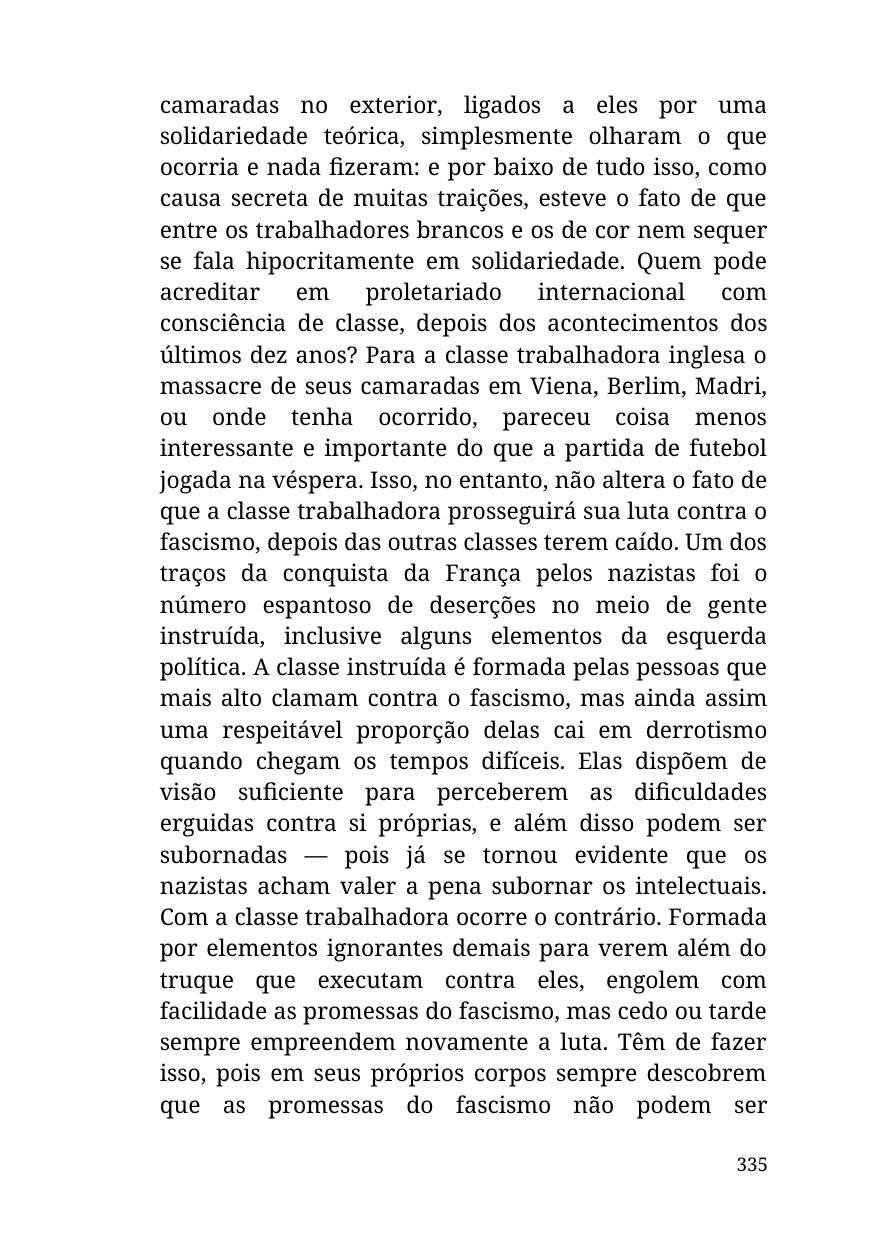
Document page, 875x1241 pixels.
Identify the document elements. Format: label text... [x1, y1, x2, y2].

text camaradas no exterior, ligados a eles por uma solidariedade teórica, simplesmente olharam o que ocorria e nada fizeram: e por baixo de tudo isso, como causa secreta de muitas traições, esteve o fato de que entre os trabalhadores brancos e os de cor nem sequer se fala hipocritamente em solidariedade. Quem pode acreditar em proletariado internacional com consciência de classe, depois dos acontecimentos dos últimos dez anos? Para a classe trabalhadora inglesa o massacre de seus camaradas em Viena, Berlim, Madri, ou onde tenha ocorrido, pareceu coisa menos interessante e importante do que a partida de futebol jogada na véspera. Isso, no entanto, não altera o fato de que a classe trabalhadora prosseguirá sua luta contra o fascismo, depois das outras classes terem caído. Um dos traços da conquista da França pelos nazistas foi o número espantoso de deserções no meio de gente instruída, inclusive alguns elementos da esquerda política. A classe instruída é formada pelas pessoas que mais alto clamam contra o fascismo, mas ainda assim uma respeitável proporção delas cai em derrotismo quando chegam os tempos difíceis. Elas dispõem de visão suficiente para perceberem as dificuldades erguidas contra si próprias, e além disso podem ser subornadas — pois já se tornou evidente que os nazistas acham valer a pena subornar os intelectuais. Com a classe trabalhadora ocorre o contrário. Formada por elementos ignorantes demais para verem além do truque que executam contra eles, engolem com facilidade as promessas do fascismo, mas cedo ou tarde sempre empreendem novamente a luta. Têm de fazer isso, pois em seus próprios corpos sempre descobrem que as promessas do fascismo não podem ser [159, 88, 768, 1120]
